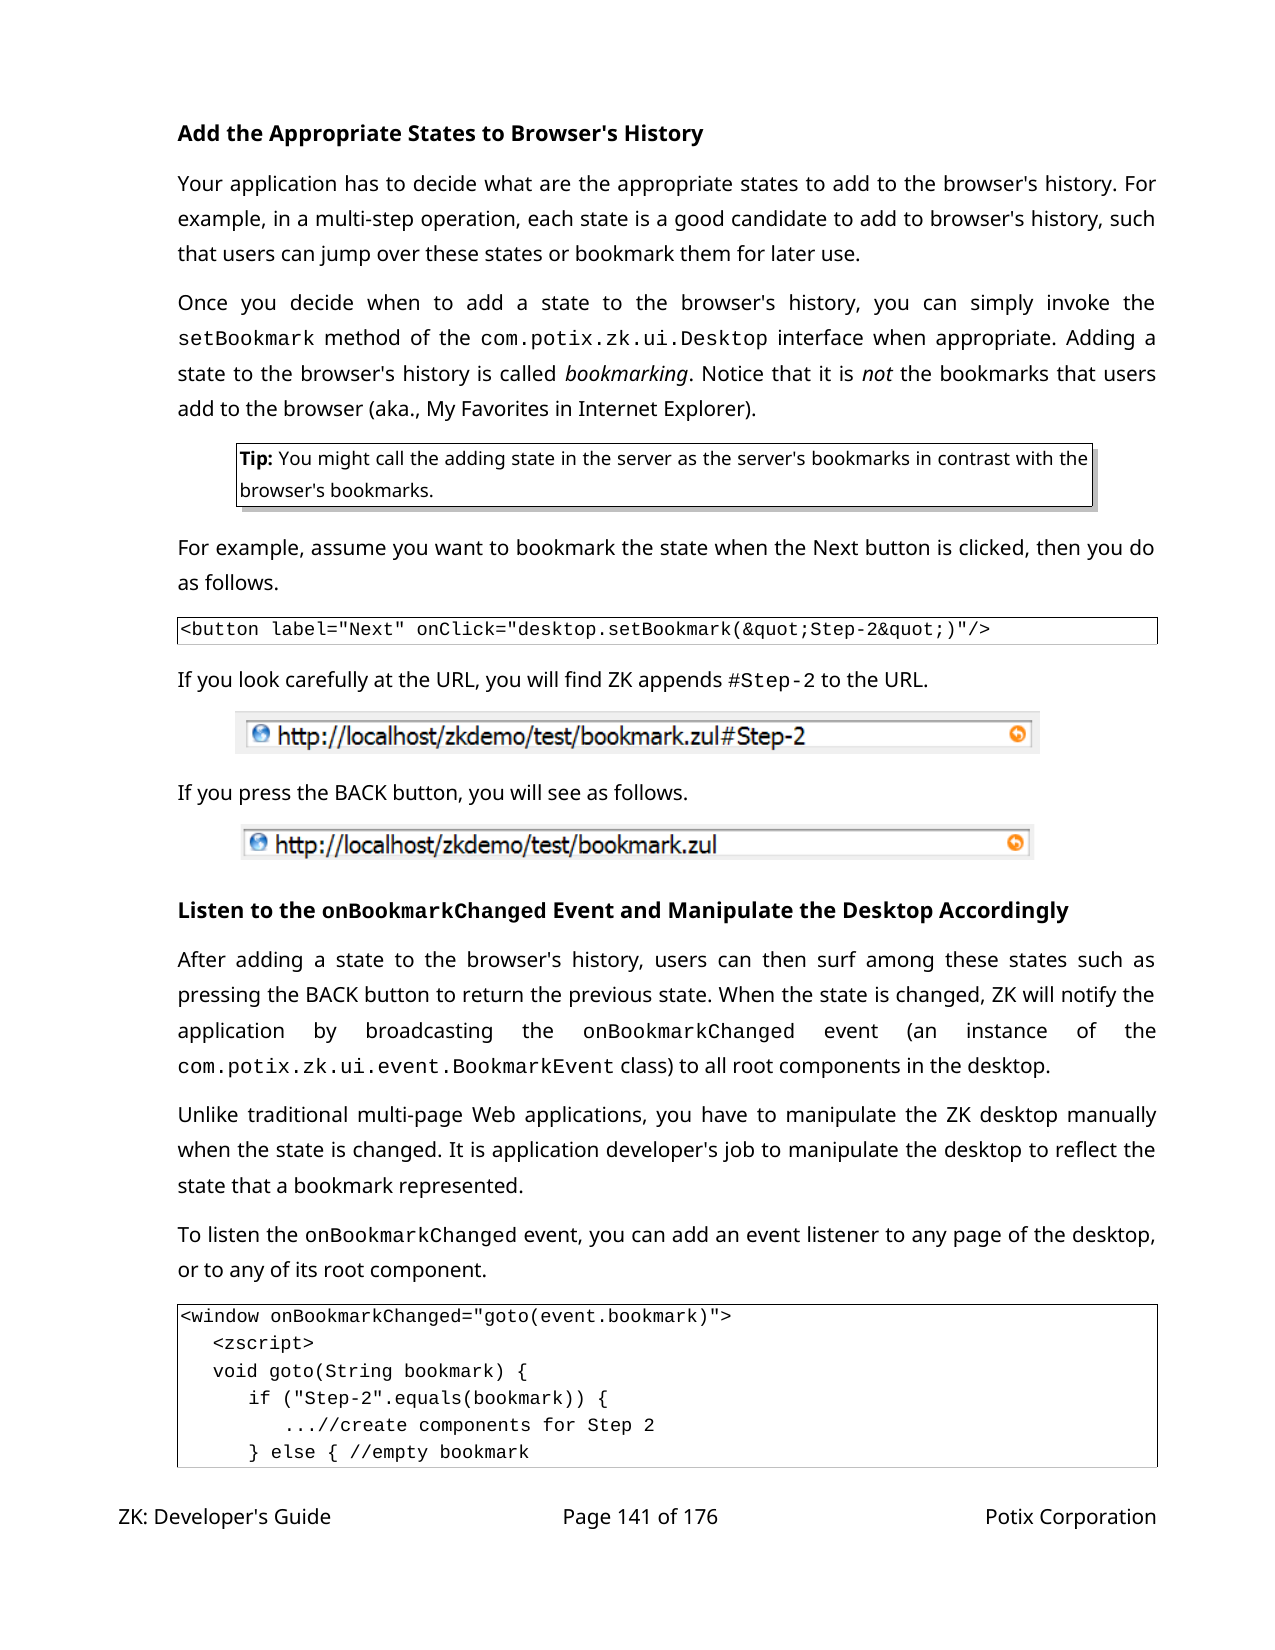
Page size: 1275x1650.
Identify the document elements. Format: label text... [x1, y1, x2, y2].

text Your application has to decide what are the appropriate states to add to the browser's history. For example, in a multi-step operation, each state is a good candidate to add to browser's history, such that users can jump over these states or bookmark them for later use. [177, 169, 1157, 267]
text void goto(String bookmark) { [178, 1358, 1157, 1383]
text To listen the onBookmarkChanged event, you can add an event listener to any page of the desktop, or to any of its root component. [177, 1220, 1157, 1283]
subtitle Listen to the onBookmarkChanged Event and Manipulate the Desktop Accordingly [177, 849, 1157, 925]
text <window onBookmarkChanged="goto(event.bookmark)"> [178, 1305, 1157, 1328]
picture [235, 711, 1040, 754]
text Once you decide when to add a state to the browser's history, you can simply invoke the setBookmark method of the com.potix.zk.ui.Desktop interface when appropriate. Adding a state to the browser's history is called bookmarking. Notice that it is not the bookmarks that users add to the browser (aka., My Favorites in Internet Explorer). [177, 288, 1157, 422]
text ...//create components for Step 2 [178, 1413, 1157, 1437]
text If you look carefully at the URL, you will find ZK appends #Step-2 to the URL. [177, 665, 1157, 693]
text After adding a state to the browser's history, users can then surf among these states such as pressing the BACK button to return the previous state. When the state is changed, ZK will notify the application by broadcasting the onBookmarkChanged event (an instance of the com.potix.zk.ui.event.BookmarkEvent class) to all root components in the desktop. [177, 945, 1157, 1080]
text Tip: You might call the adding state in the server as the server's bookmarks in contrast with the browser's bookmarks. [237, 444, 1092, 506]
text } else { //empty bookmark [178, 1440, 1157, 1467]
text <button label="Next" onClick="desktop.setBookmark(&quot;Step-2&quot;)"/> [178, 618, 1157, 644]
picture [240, 824, 1035, 860]
text For example, assume you want to bookmark the state when the Next button is clicked, then you do as follows. [177, 533, 1157, 596]
text If you press the BACK button, you will see as follows. [177, 778, 1157, 806]
text Unlike traditional multi-page Web applications, you have to manipulate the ZK desktop manually when the state is changed. It is application developer's job to manipulate the desktop to reflect the state that a bookmark represented. [177, 1100, 1157, 1199]
text if ("Step-2".equals(bookmark)) { [178, 1386, 1157, 1410]
text <zscript> [178, 1331, 1157, 1356]
subtitle Add the Appropriate States to Browser's History [177, 118, 1157, 148]
